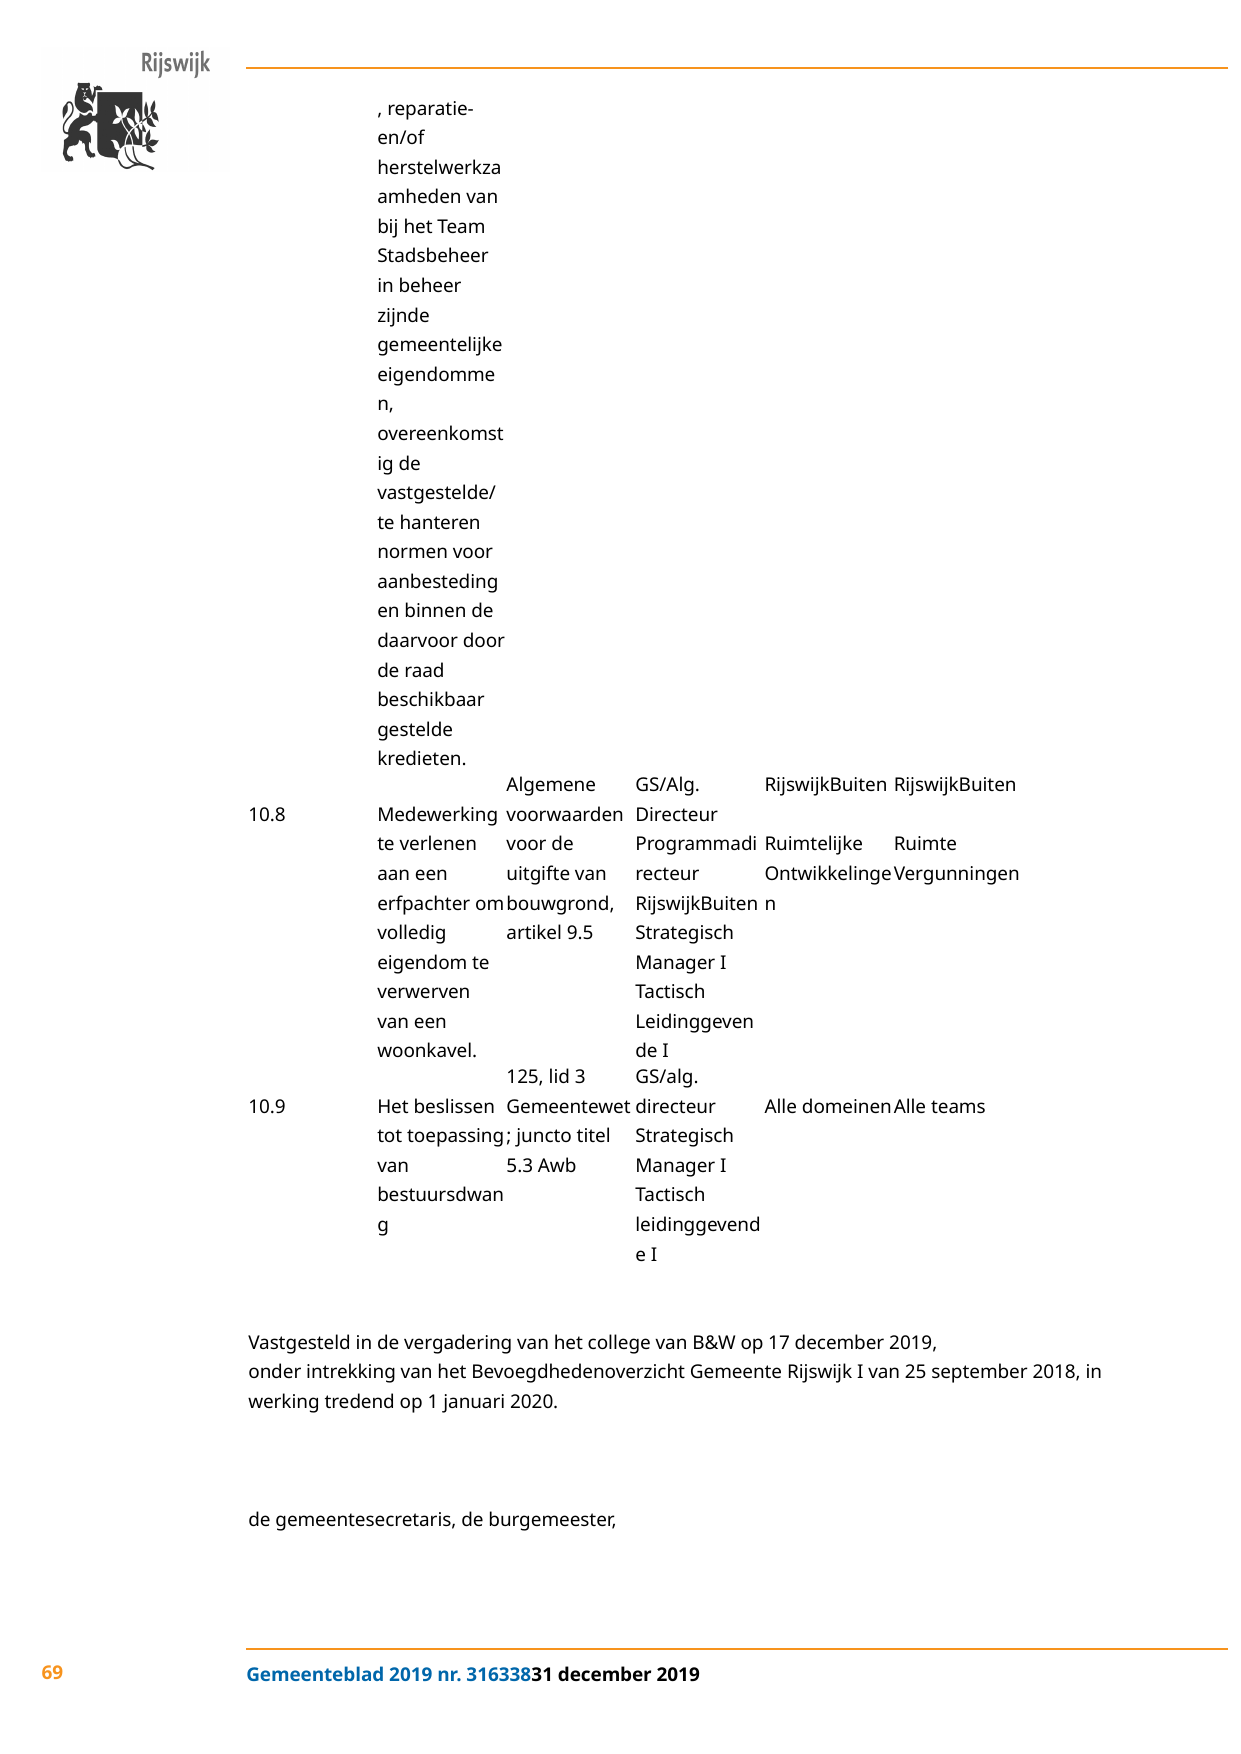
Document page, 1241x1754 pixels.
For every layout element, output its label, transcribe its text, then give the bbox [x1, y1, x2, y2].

text onder intrekking van het Bevoegdhedenoverzicht Gemeente Rijswijk I van 25 september 2018, in werking tredend op 1 januari 2020. [248, 1358, 1152, 1414]
table_cell Medewerking te verlenen aan een erfpachter om volledig eigendom te verwerven van een woonkavel. [377, 771, 506, 1063]
table_cell Alle domeinen [764, 1063, 893, 1267]
table_cell , reparatie- en/of herstelwerkzaamheden van bij het Team Stadsbeheer in beheer zijnde gemeentelijke eigendommen, overeenkomstig de vastgestelde/ te hanteren normen voor aanbesteding en binnen de daarvoor door de raad beschikbaar gestelde kredieten. [377, 95, 506, 771]
table_cell [1023, 95, 1152, 771]
text de gemeentesecretaris, de burgemeester, [248, 1506, 1152, 1532]
text Vastgesteld in de vergadering van het college van B&W op 17 december 2019, [248, 1329, 1152, 1355]
table_cell [764, 95, 893, 771]
table_cell Algemene voorwaarden voor de uitgifte van bouwgrond, artikel 9.5 [506, 771, 635, 1063]
picture [41, 47, 231, 172]
table_cell [248, 95, 377, 771]
table_cell [506, 95, 635, 771]
table_cell GS/alg. directeur Strategisch Manager I Tactisch leidinggevende I [635, 1063, 764, 1267]
table_cell RijswijkBuiten Ruimte Vergunningen [894, 771, 1022, 1063]
table_cell [1023, 771, 1152, 1063]
table_cell 10.9 [248, 1063, 377, 1267]
table_cell [894, 95, 1022, 771]
table_cell [1023, 1063, 1152, 1267]
table_cell Het beslissen tot toepassing van bestuursdwang [377, 1063, 506, 1267]
table_cell RijswijkBuiten Ruimtelijke Ontwikkelingen [764, 771, 893, 1063]
table_cell GS/Alg. Directeur Programmadirecteur RijswijkBuiten Strategisch Manager I Tactisch Leidinggevende I [635, 771, 764, 1063]
table_cell 10.8 [248, 771, 377, 1063]
table_cell 125, lid 3 Gemeentewet; juncto titel 5.3 Awb [506, 1063, 635, 1267]
table_cell Alle teams [894, 1063, 1022, 1267]
table_cell [635, 95, 764, 771]
